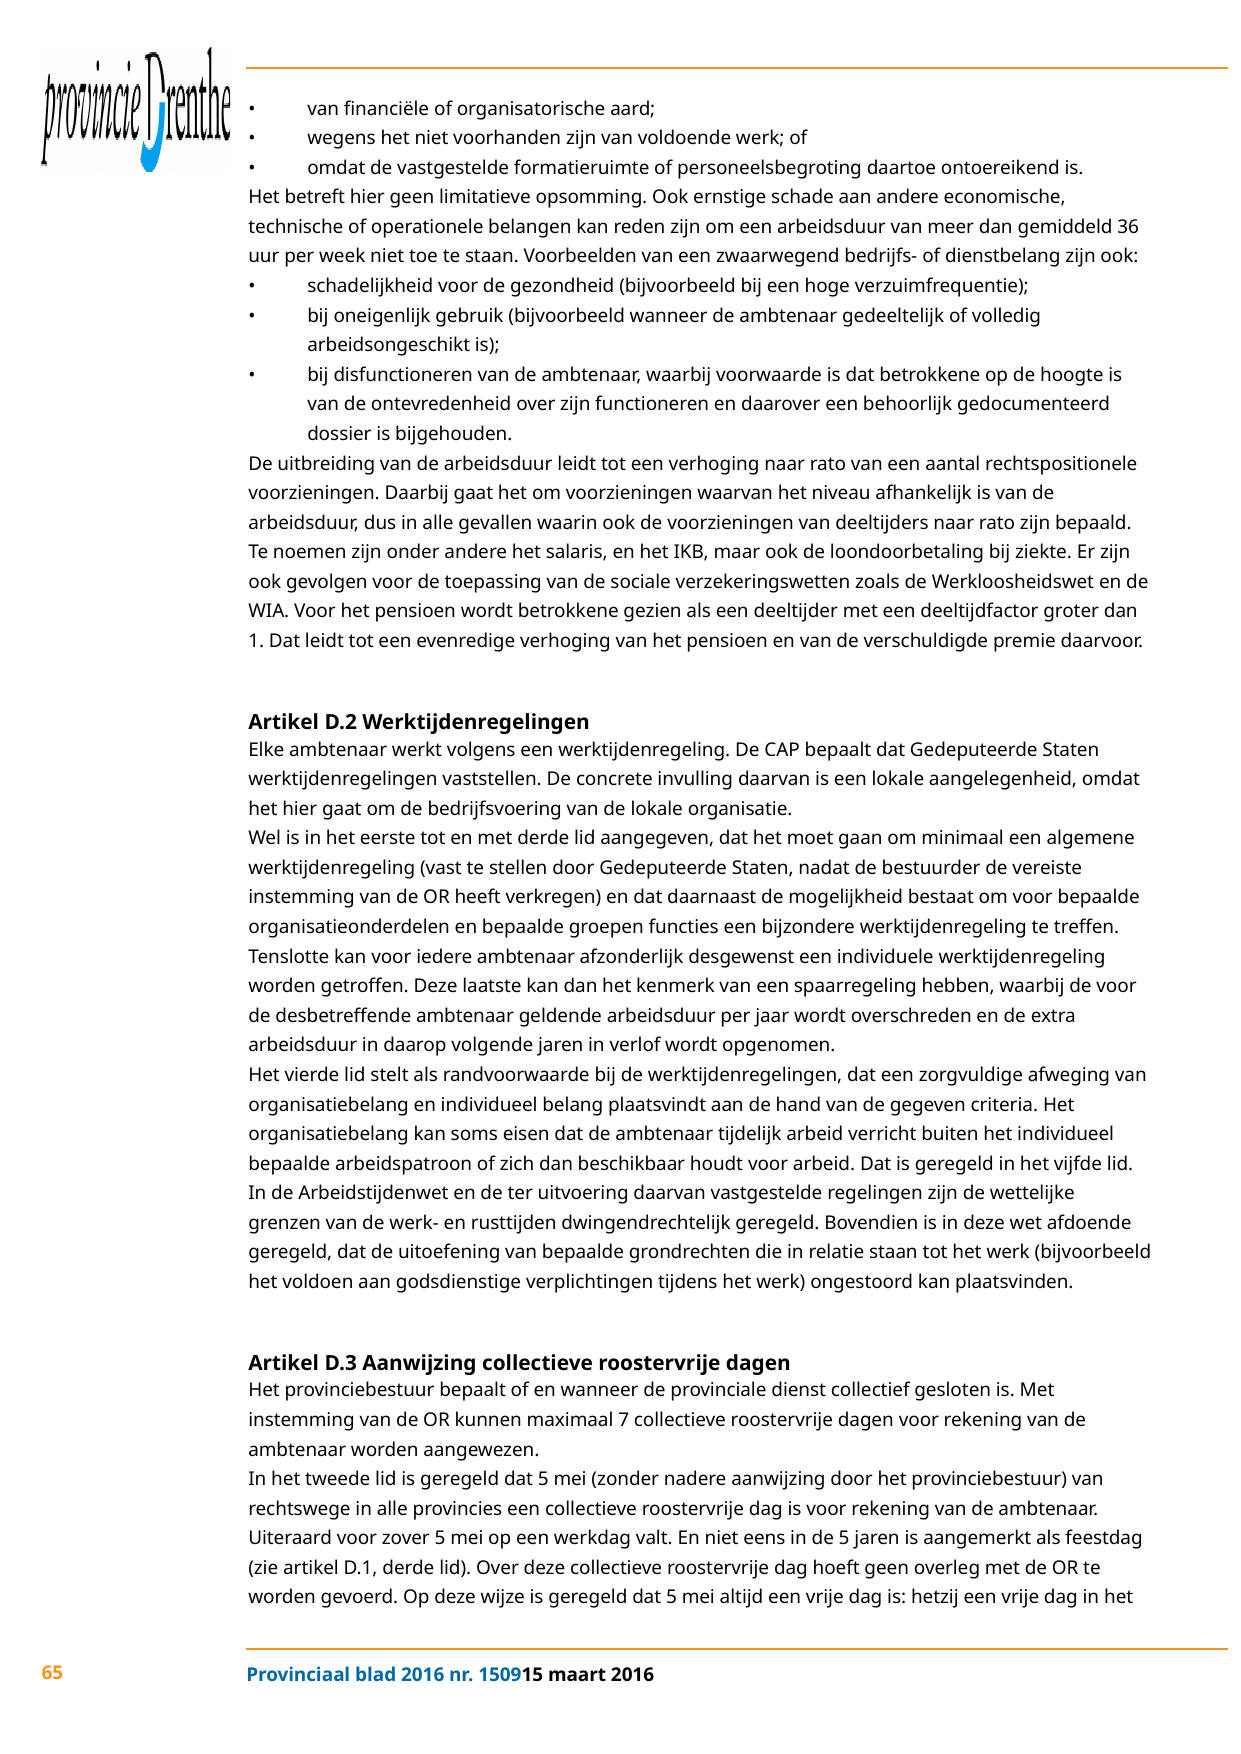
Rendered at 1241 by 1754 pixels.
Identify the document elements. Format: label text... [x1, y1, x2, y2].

text Het vierde lid stelt als randvoorwaarde bij de werktijdenregelingen, dat een zorgvuldige afweging van organisatiebelang en individueel belang plaatsvindt aan de hand van de gegeven criteria. Het organisatiebelang kan soms eisen dat de ambtenaar tijdelijk arbeid verricht buiten het individueel bepaalde arbeidspatroon of zich dan beschikbaar houdt voor arbeid. Dat is geregeld in het vijfde lid. [248, 1061, 1152, 1176]
text Artikel D.3 Aanwijzing collectieve roostervrije dagen [248, 1348, 1152, 1377]
text De uitbreiding van de arbeidsduur leidt tot een verhoging naar rato van een aantal rechtspositionele voorzieningen. Daarbij gaat het om voorzieningen waarvan het niveau afhankelijk is van de arbeidsduur, dus in alle gevallen waarin ook de voorzieningen van deeltijders naar rato zijn bepaald. Te noemen zijn onder andere het salaris, en het IKB, maar ook de loondoorbetaling bij ziekte. Er zijn ook gevolgen voor de toepassing van de sociale verzekeringswetten zoals de Werkloosheidswet en de WIA. Voor het pensioen wordt betrokkene gezien als een deeltijder met een deeltijdfactor groter dan 1. Dat leidt tot een evenredige verhoging van het pensioen en van de verschuldigde premie daarvoor. [248, 450, 1152, 653]
list schadelijkheid voor de gezondheid (bijvoorbeeld bij een hoge verzuimfrequentie); [248, 272, 1152, 298]
text Wel is in het eerste tot en met derde lid aangegeven, dat het moet gaan om minimaal een algemene werktijdenregeling (vast te stellen door Gedeputeerde Staten, nadat de bestuurder de vereiste instemming van de OR heeft verkregen) en dat daarnaast de mogelijkheid bestaat om voor bepaalde organisatieonderdelen en bepaalde groepen functies een bijzondere werktijdenregeling te treffen. Tenslotte kan voor iedere ambtenaar afzonderlijk desgewenst een individuele werktijdenregeling worden getroffen. Deze laatste kan dan het kenmerk van een spaarregeling hebben, waarbij de voor de desbetreffende ambtenaar geldende arbeidsduur per jaar wordt overschreden en de extra arbeidsduur in daarop volgende jaren in verlof wordt opgenomen. [248, 824, 1152, 1057]
text Het provinciebestuur bepaalt of en wanneer de provinciale dienst collectief gesloten is. Met instemming van de OR kunnen maximaal 7 collectieve roostervrije dagen voor rekening van de ambtenaar worden aangewezen. [248, 1377, 1152, 1462]
list van financiële of organisatorische aard; [248, 95, 1152, 121]
list wegens het niet voorhanden zijn van voldoende werk; of [248, 124, 1152, 150]
list omdat de vastgestelde formatieruimte of personeelsbegroting daartoe ontoereikend is. [248, 154, 1152, 180]
list bij disfunctioneren van de ambtenaar, waarbij voorwaarde is dat betrokkene op de hoogte is van de ontevredenheid over zijn functioneren en daarover een behoorlijk gedocumenteerd dossier is bijgehouden. [248, 361, 1152, 446]
text Het betreft hier geen limitatieve opsomming. Ook ernstige schade aan andere economische, technische of operationele belangen kan reden zijn om een arbeidsduur van meer dan gemiddeld 36 uur per week niet toe te staan. Voorbeelden van een zwaarwegend bedrijfs- of dienstbelang zijn ook: [248, 183, 1152, 268]
picture [41, 47, 231, 172]
text Artikel D.2 Werktijdenregelingen [248, 707, 1152, 736]
text In de Arbeidstijdenwet en de ter uitvoering daarvan vastgestelde regelingen zijn de wettelijke grenzen van de werk- en rusttijden dwingendrechtelijk geregeld. Bovendien is in deze wet afdoende geregeld, dat de uitoefening van bepaalde grondrechten die in relatie staan tot het werk (bijvoorbeeld het voldoen aan godsdienstige verplichtingen tijdens het werk) ongestoord kan plaatsvinden. [248, 1179, 1152, 1294]
text In het tweede lid is geregeld dat 5 mei (zonder nadere aanwijzing door het provinciebestuur) van rechtswege in alle provincies een collectieve roostervrije dag is voor rekening van de ambtenaar. Uiteraard voor zover 5 mei op een werkdag valt. En niet eens in de 5 jaren is aangemerkt als feestdag (zie artikel D.1, derde lid). Over deze collectieve roostervrije dag hoeft geen overleg met de OR te worden gevoerd. Op deze wijze is geregeld dat 5 mei altijd een vrije dag is: hetzij een vrije dag in het [248, 1465, 1152, 1609]
list bij oneigenlijk gebruik (bijvoorbeeld wanneer de ambtenaar gedeeltelijk of volledig arbeidsongeschikt is); [248, 302, 1152, 357]
text Elke ambtenaar werkt volgens een werktijdenregeling. De CAP bepaalt dat Gedeputeerde Staten werktijdenregelingen vaststellen. De concrete invulling daarvan is een lokale aangelegenheid, omdat het hier gaat om de bedrijfsvoering van de lokale organisatie. [248, 736, 1152, 821]
